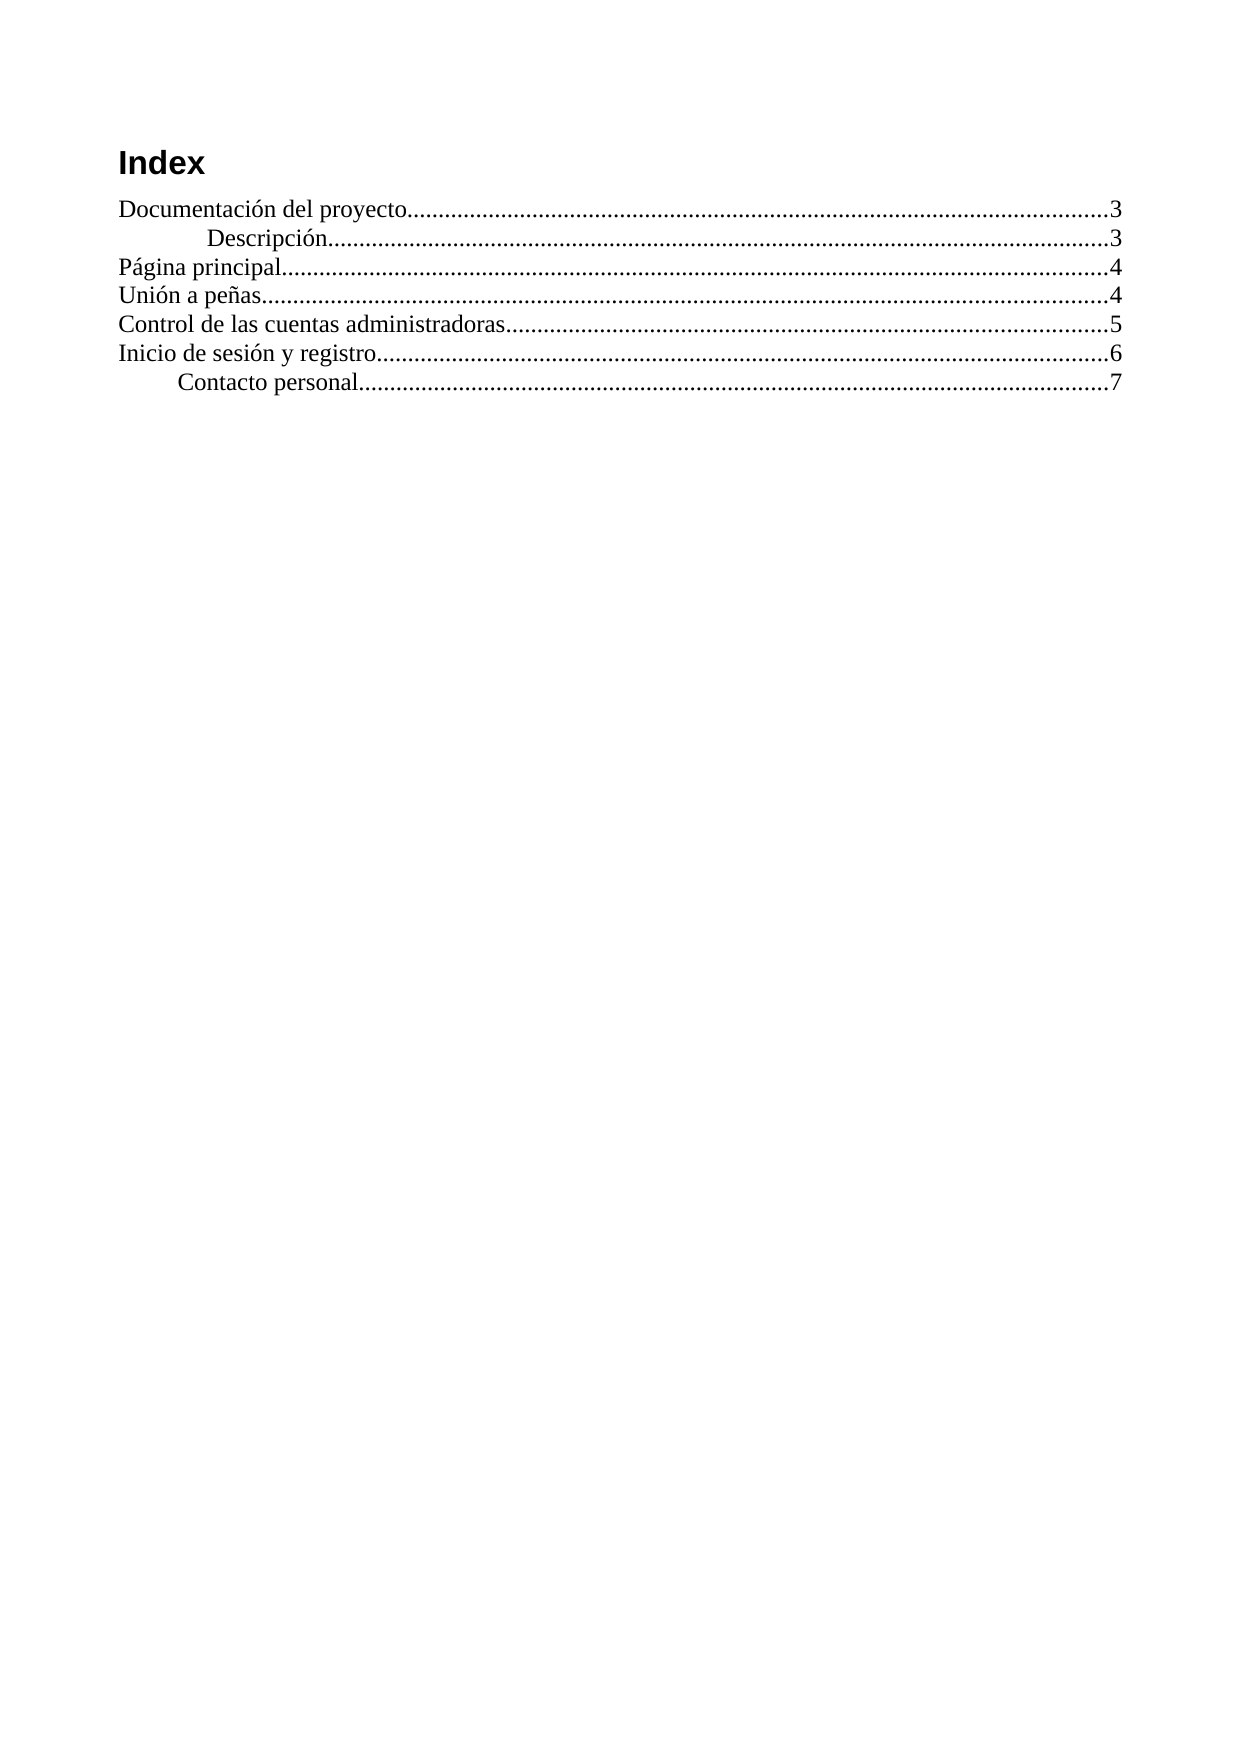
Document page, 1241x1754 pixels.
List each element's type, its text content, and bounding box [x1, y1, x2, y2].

text Contacto personal 7 [177, 367, 1122, 395]
text Inicio de sesión y registro 6 [118, 338, 1122, 367]
text Unión a peñas 4 [118, 280, 1122, 309]
text Documentación del proyecto 3 [118, 194, 1122, 223]
text Página principal 4 [118, 252, 1122, 280]
subtitle Index [118, 143, 1122, 182]
text Descripción 3 [207, 223, 1122, 252]
text Control de las cuentas administradoras 5 [118, 309, 1122, 338]
